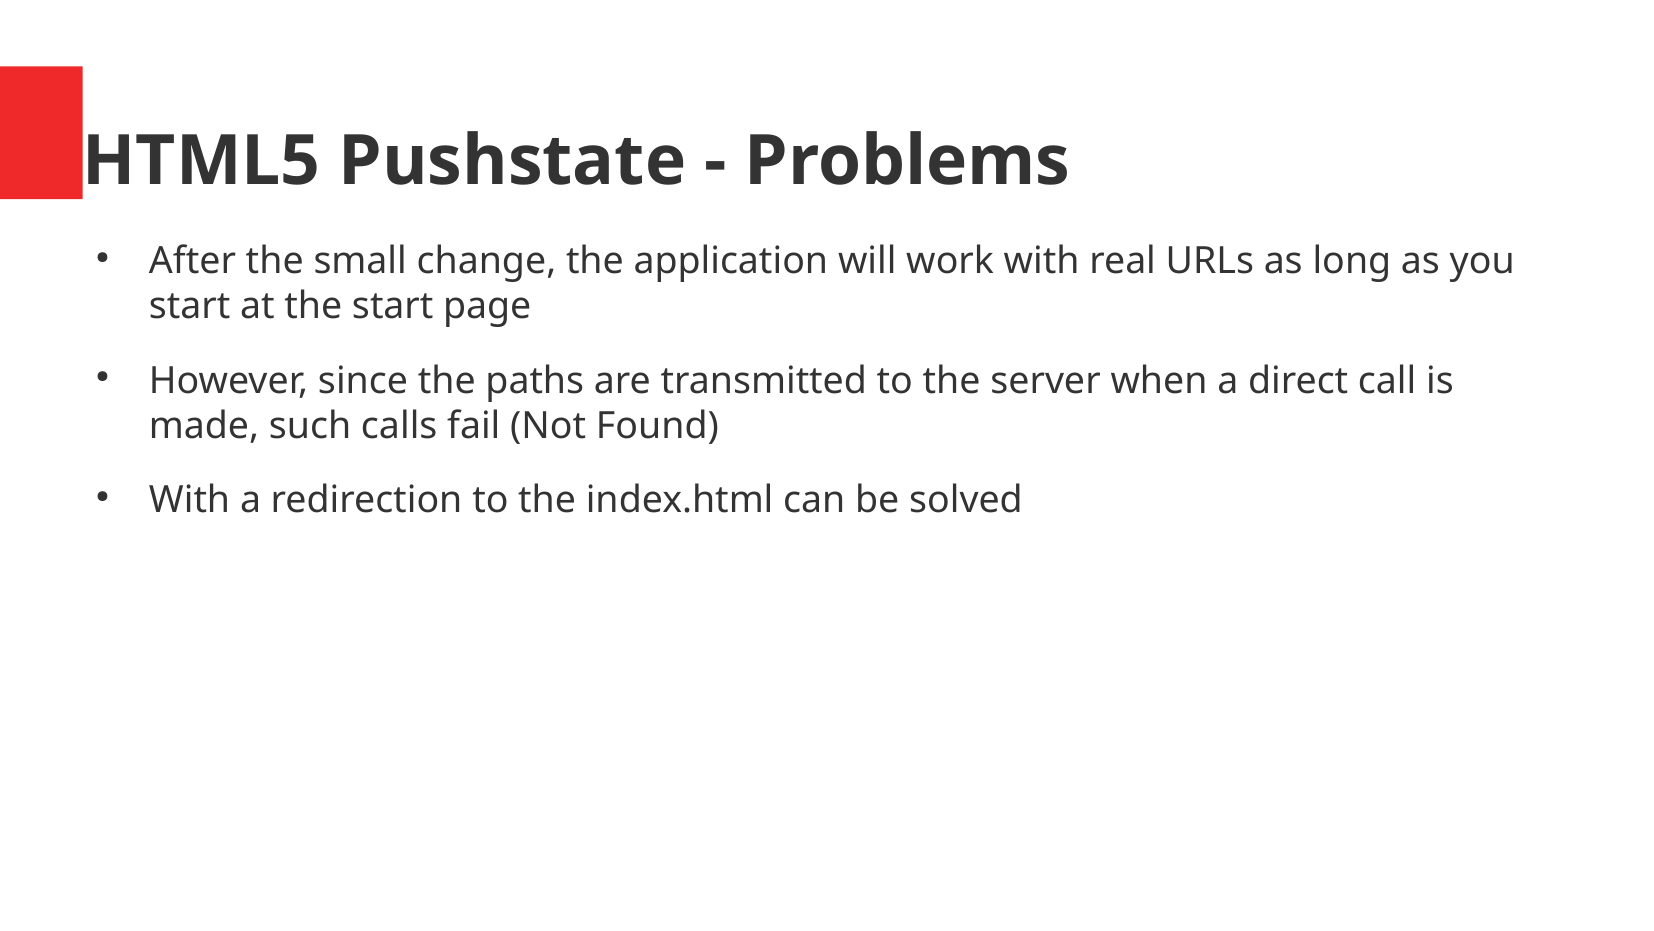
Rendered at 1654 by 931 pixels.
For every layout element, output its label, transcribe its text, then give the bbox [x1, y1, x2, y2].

title HTML5 Pushstate - Problems [82, 0, 1571, 237]
list After the small change, the application will work with real URLs as long as you start at the start page However, since the paths are transmitted to the server when a direct call is made, such calls fail (Not Found) With a redirection to the index.html can be solved [78, 236, 1567, 792]
